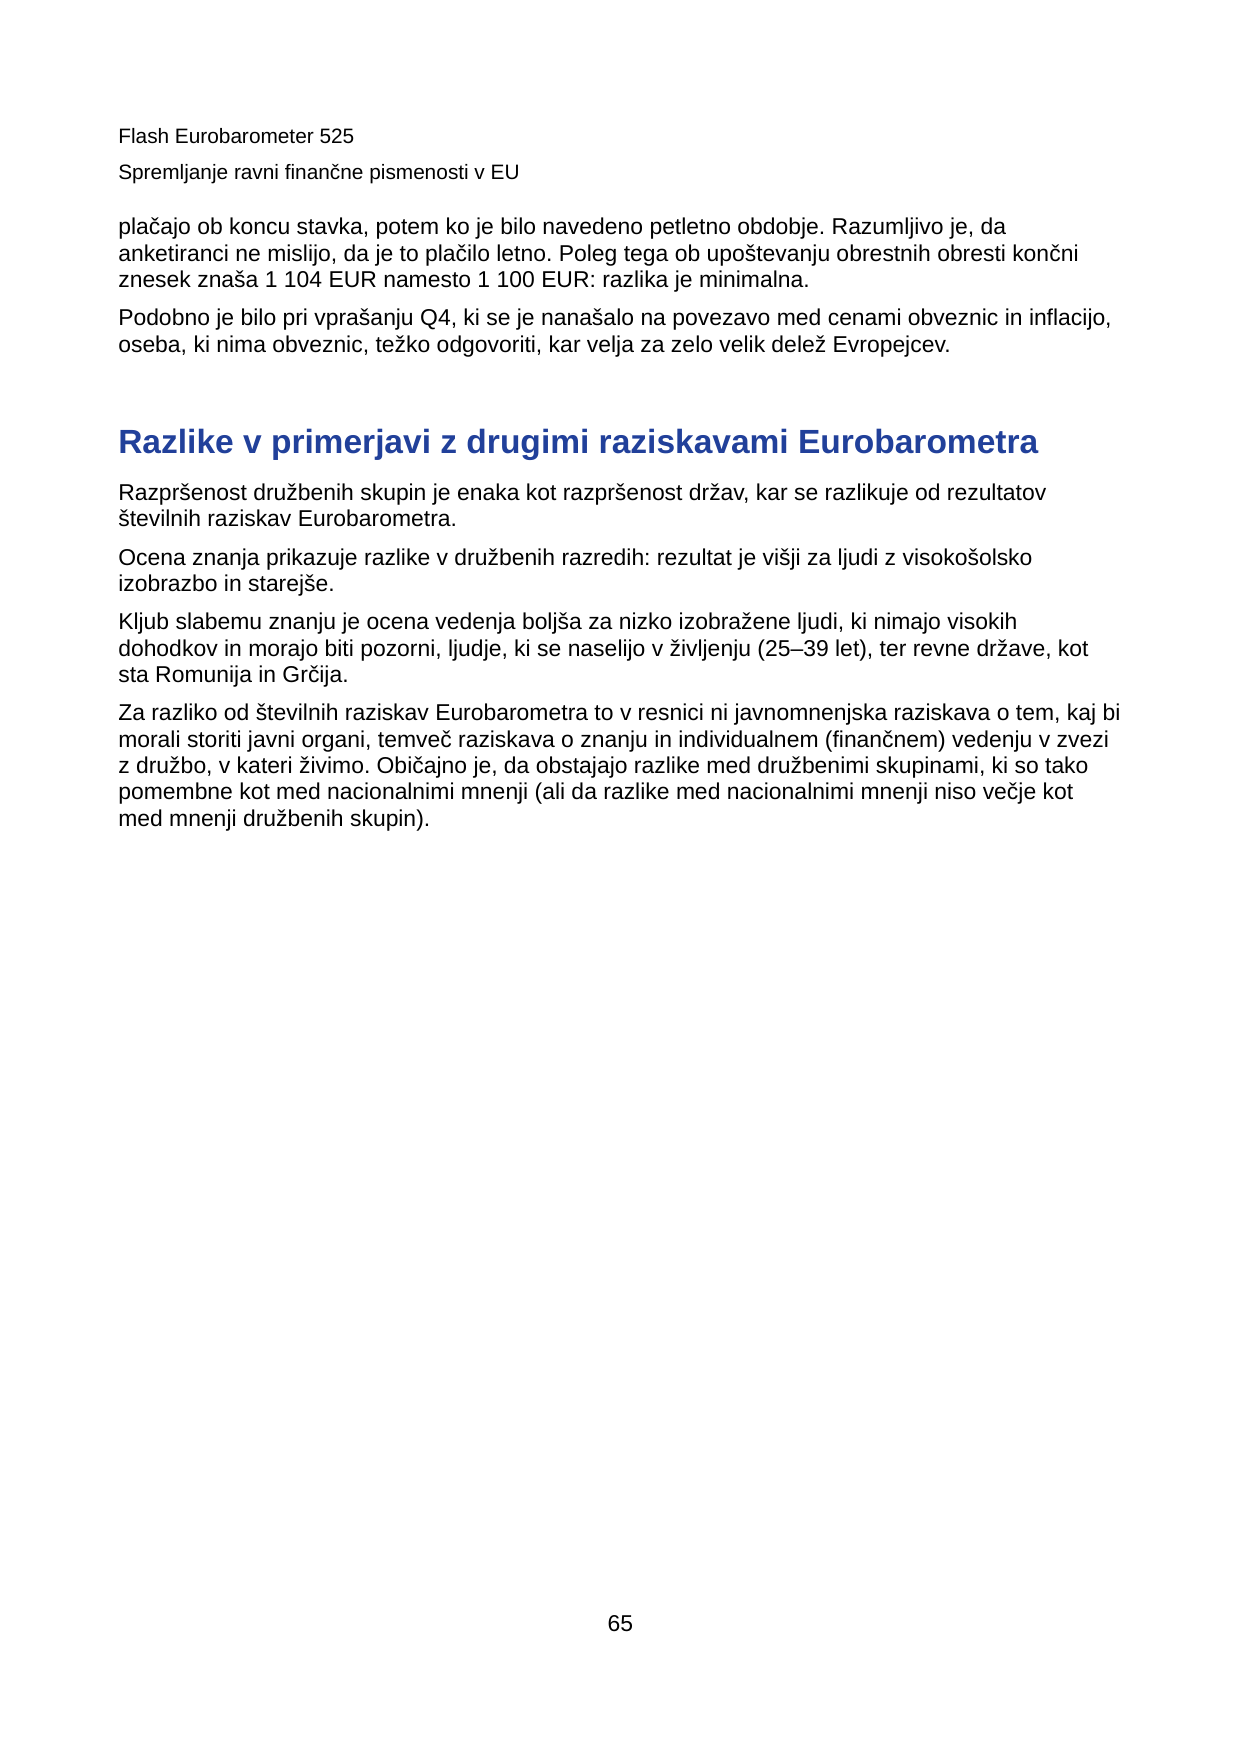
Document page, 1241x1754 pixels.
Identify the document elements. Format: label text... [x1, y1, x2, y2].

text Razpršenost družbenih skupin je enaka kot razpršenost držav, kar se razlikuje od rezultatov številnih raziskav Eurobarometra. [118, 479, 1122, 532]
text Kljub slabemu znanju je ocena vedenja boljša za nizko izobražene ljudi, ki nimajo visokih dohodkov in morajo biti pozorni, ljudje, ki se naselijo v življenju (25–39 let), ter revne države, kot sta Romunija in Grčija. [118, 608, 1122, 687]
text Za razliko od številnih raziskav Eurobarometra to v resnici ni javnomnenjska raziskava o tem, kaj bi morali storiti javni organi, temveč raziskava o znanju in individualnem (finančnem) vedenju v zvezi z družbo, v kateri živimo. Običajno je, da obstajajo razlike med družbenimi skupinami, ki so tako pomembne kot med nacionalnimi mnenji (ali da razlike med nacionalnimi mnenji niso večje kot med mnenji družbenih skupin). [118, 699, 1122, 831]
text Podobno je bilo pri vprašanju Q4, ki se je nanašalo na povezavo med cenami obveznic in inflacijo, oseba, ki nima obveznic, težko odgovoriti, kar velja za zelo velik delež Evropejcev. [118, 304, 1122, 357]
text Ocena znanja prikazuje razlike v družbenih razredih: rezultat je višji za ljudi z visokošolsko izobrazbo in starejše. [118, 544, 1122, 596]
subtitle Razlike v primerjavi z drugimi raziskavami Eurobarometra [118, 422, 1122, 461]
text plačajo ob koncu stavka, potem ko je bilo navedeno petletno obdobje. Razumljivo je, da anketiranci ne mislijo, da je to plačilo letno. Poleg tega ob upoštevanju obrestnih obresti končni znesek znaša 1 104 EUR namesto 1 100 EUR: razlika je minimalna. [118, 213, 1122, 292]
